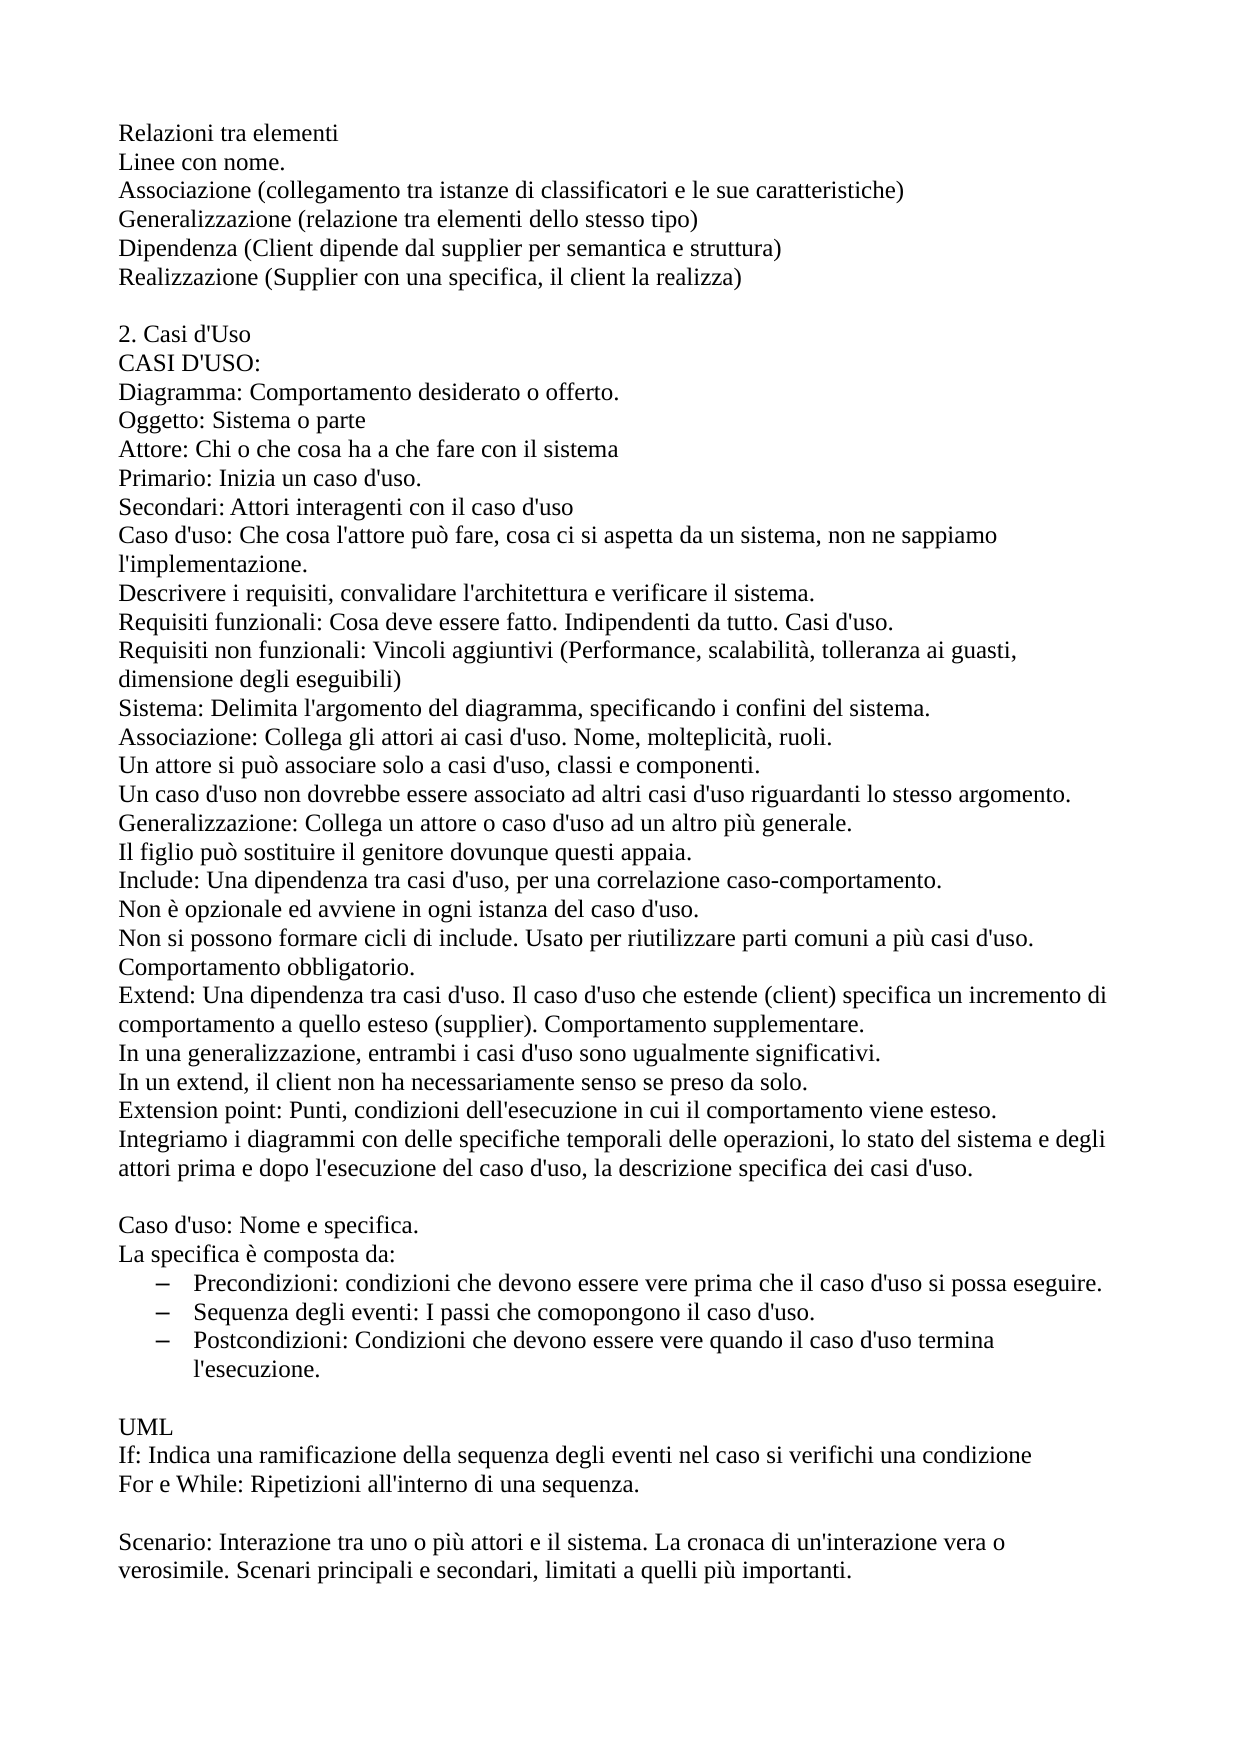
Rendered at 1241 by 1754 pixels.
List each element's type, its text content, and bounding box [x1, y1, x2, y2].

text Sistema: Delimita l'argomento del diagramma, specificando i confini del sistema. [118, 693, 1122, 722]
text Linee con nome. [118, 147, 1122, 176]
text If: Indica una ramificazione della sequenza degli eventi nel caso si verifichi una condizione [118, 1441, 1122, 1469]
text For e While: Ripetizioni all'interno di una sequenza. [118, 1469, 1122, 1498]
text Non è opzionale ed avviene in ogni istanza del caso d'uso. [118, 894, 1122, 923]
text In una generalizzazione, entrambi i casi d'uso sono ugualmente significativi. [118, 1038, 1122, 1067]
text Generalizzazione: Collega un attore o caso d'uso ad un altro più generale. [118, 808, 1122, 837]
text In un extend, il client non ha necessariamente senso se preso da solo. [118, 1067, 1122, 1096]
text Dipendenza (Client dipende dal supplier per semantica e struttura) [118, 233, 1122, 262]
text UML [118, 1412, 1122, 1441]
text Extension point: Punti, condizioni dell'esecuzione in cui il comportamento viene esteso. [118, 1096, 1122, 1124]
text Descrivere i requisiti, convalidare l'architettura e verificare il sistema. [118, 578, 1122, 607]
text Associazione (collegamento tra istanze di classificatori e le sue caratteristiche) [118, 176, 1122, 204]
text 2. Casi d'Uso [118, 319, 1122, 348]
list Postcondizioni: Condizioni che devono essere vere quando il caso d'uso termina l'esecuzione. [156, 1326, 1122, 1383]
text Non si possono formare cicli di include. Usato per riutilizzare parti comuni a più casi d'uso. [118, 923, 1122, 952]
text Il figlio può sostituire il genitore dovunque questi appaia. [118, 837, 1122, 866]
text Realizzazione (Supplier con una specifica, il client la realizza) [118, 262, 1122, 291]
text CASI D'USO: [118, 348, 1122, 377]
text Associazione: Collega gli attori ai casi d'uso. Nome, molteplicità, ruoli. [118, 722, 1122, 751]
text Oggetto: Sistema o parte [118, 406, 1122, 434]
text Comportamento obbligatorio. [118, 952, 1122, 981]
text Caso d'uso: Nome e specifica. [118, 1211, 1122, 1239]
list Sequenza degli eventi: I passi che comopongono il caso d'uso. [156, 1297, 1122, 1326]
text Include: Una dipendenza tra casi d'uso, per una correlazione caso-comportamento. [118, 866, 1122, 894]
text Secondari: Attori interagenti con il caso d'uso [118, 492, 1122, 521]
text La specifica è composta da: [118, 1239, 1122, 1268]
text Extend: Una dipendenza tra casi d'uso. Il caso d'uso che estende (client) specifica un incremento di comportamento a quello esteso (supplier). Comportamento supplementare. [118, 981, 1122, 1038]
list Precondizioni: condizioni che devono essere vere prima che il caso d'uso si possa eseguire. [156, 1268, 1122, 1297]
text Primario: Inizia un caso d'uso. [118, 463, 1122, 492]
text Attore: Chi o che cosa ha a che fare con il sistema [118, 434, 1122, 463]
text Caso d'uso: Che cosa l'attore può fare, cosa ci si aspetta da un sistema, non ne sappiamo l'implementazione. [118, 521, 1122, 578]
text Integriamo i diagrammi con delle specifiche temporali delle operazioni, lo stato del sistema e degli attori prima e dopo l'esecuzione del caso d'uso, la descrizione specifica dei casi d'uso. [118, 1124, 1122, 1182]
text Requisiti non funzionali: Vincoli aggiuntivi (Performance, scalabilità, tolleranza ai guasti, dimensione degli eseguibili) [118, 636, 1122, 693]
text Un caso d'uso non dovrebbe essere associato ad altri casi d'uso riguardanti lo stesso argomento. [118, 779, 1122, 808]
text Relazioni tra elementi [118, 118, 1122, 147]
text Scenario: Interazione tra uno o più attori e il sistema. La cronaca di un'interazione vera o verosimile. Scenari principali e secondari, limitati a quelli più importanti. [118, 1527, 1122, 1584]
text Generalizzazione (relazione tra elementi dello stesso tipo) [118, 204, 1122, 233]
text Diagramma: Comportamento desiderato o offerto. [118, 377, 1122, 406]
text Requisiti funzionali: Cosa deve essere fatto. Indipendenti da tutto. Casi d'uso. [118, 607, 1122, 636]
text Un attore si può associare solo a casi d'uso, classi e componenti. [118, 751, 1122, 779]
